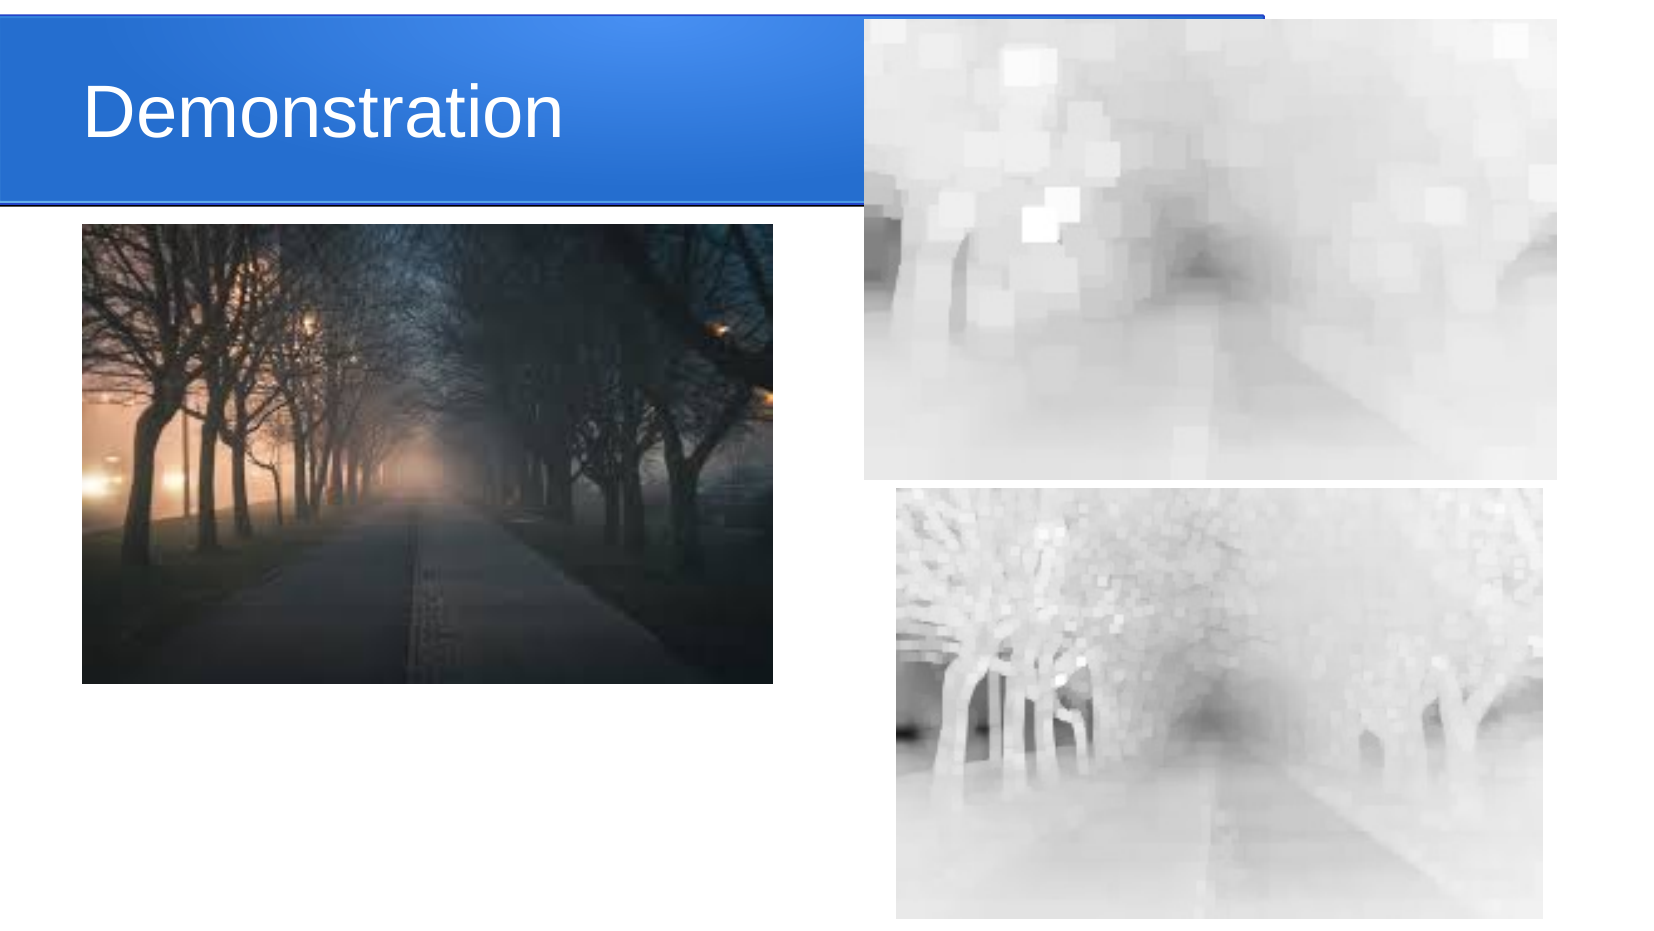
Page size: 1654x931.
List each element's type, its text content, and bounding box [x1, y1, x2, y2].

picture [82, 224, 773, 684]
title Demonstration [82, 35, 864, 189]
picture [896, 488, 1543, 919]
picture [864, 19, 1557, 480]
